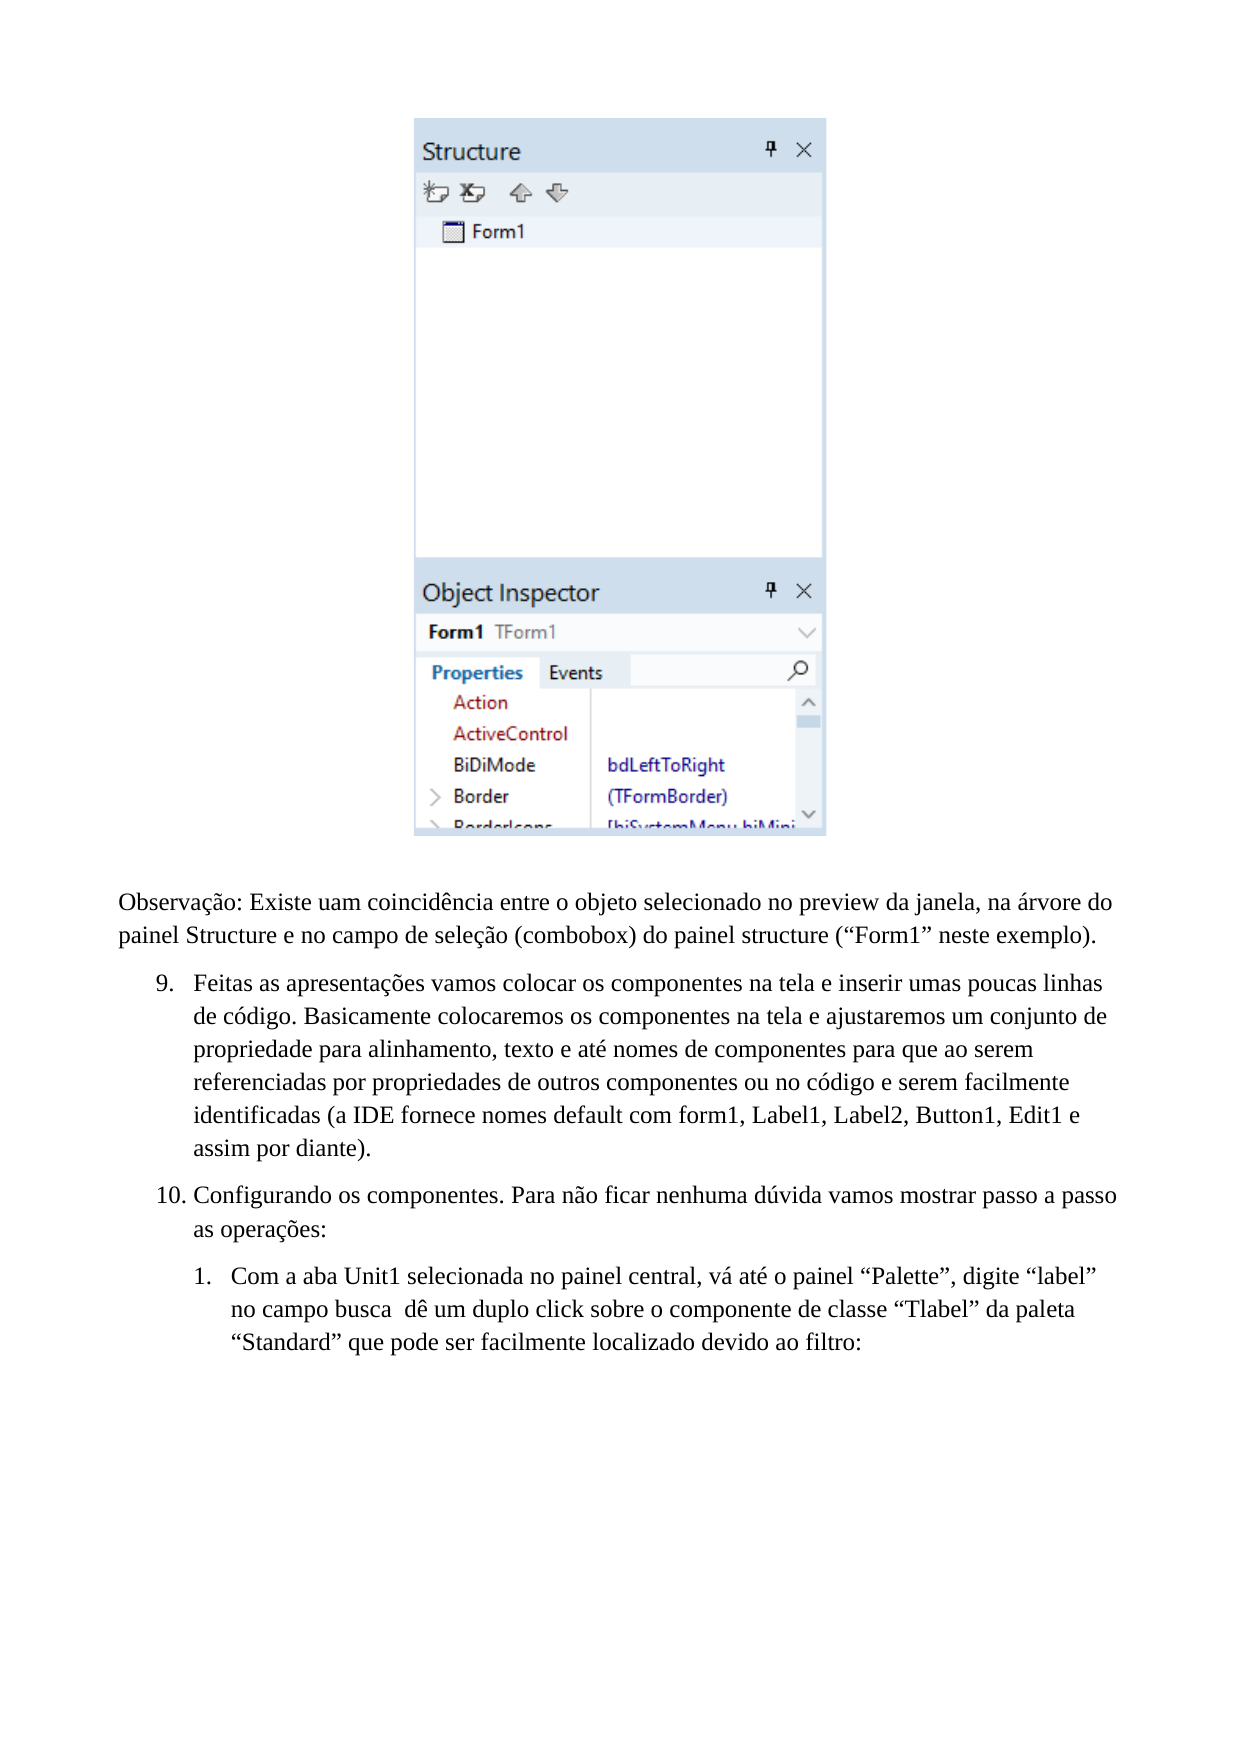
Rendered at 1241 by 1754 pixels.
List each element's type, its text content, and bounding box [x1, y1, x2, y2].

list Feitas as apresentações vamos colocar os componentes na tela e inserir umas poucas linhas de código. Basicamente colocaremos os componentes na tela e ajustaremos um conjunto de propriedade para alinhamento, texto e até nomes de componentes para que ao serem referenciadas por propriedades de outros componentes ou no código e serem facilmente identificadas (a IDE fornece nomes default com form1, Label1, Label2, Button1, Edit1 e assim por diante). [156, 968, 1122, 1162]
list Com a aba Unit1 selecionada no painel central, vá até o painel “Palette”, digite “label” no campo busca dê um duplo click sobre o componente de classe “Tlabel” da paleta “Standard” que pode ser facilmente localizado devido ao filtro: [193, 1261, 1122, 1422]
picture [413, 118, 827, 836]
text Observação: Existe uam coincidência entre o objeto selecionado no preview da janela, na árvore do painel Structure e no campo de seleção (combobox) do painel structure (“Form1” neste exemplo). [118, 887, 1122, 949]
list Configurando os componentes. Para não ficar nenhuma dúvida vamos mostrar passo a passo as operações: [156, 1181, 1122, 1242]
